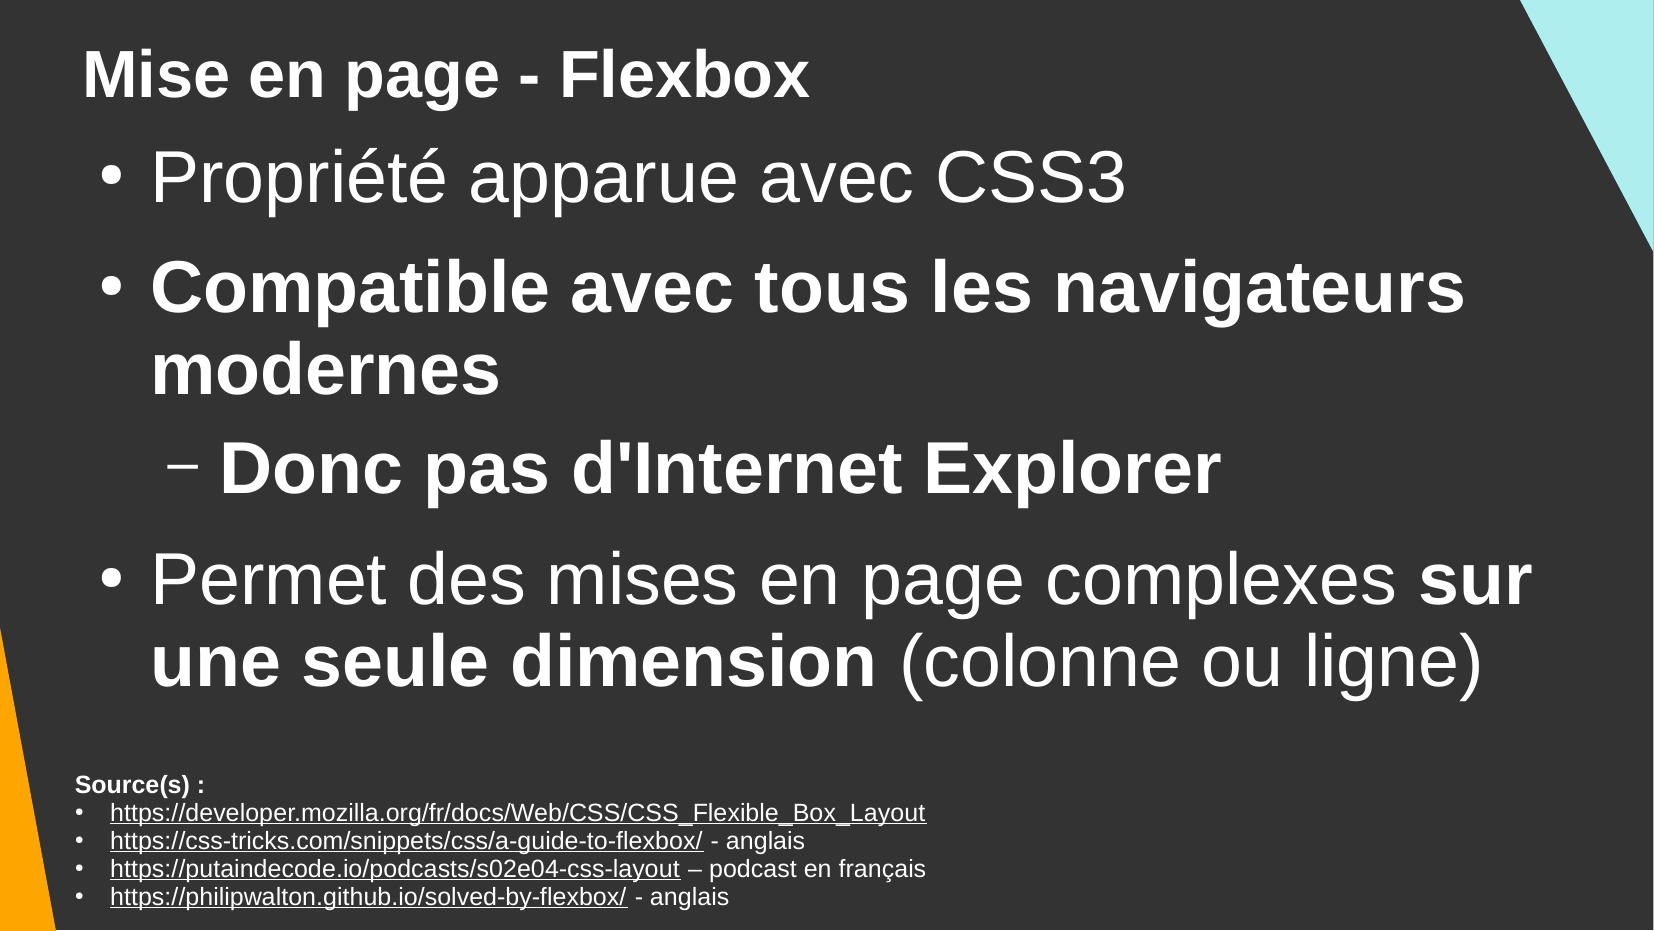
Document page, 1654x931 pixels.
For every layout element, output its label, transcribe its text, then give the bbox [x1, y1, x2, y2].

list Propriété apparue avec CSS3 Compatible avec tous les navigateurs modernes Donc pas d'Internet Explorer Permet des mises en page complexes sur une seule dimension (colonne ou ligne) [80, 135, 1605, 709]
title Mise en page - Flexbox [82, 37, 1571, 114]
text_box [1520, 0, 1654, 254]
text_box [0, 627, 56, 931]
text_box Source(s) : https://developer.mozilla.org/fr/docs/Web/CSS/CSS_Flexible_Box_Layout https://css-tricks.com/snippets/css/a-guide-to-flexbox/ - anglais https://putaindecode.io/podcasts/s02e04-css-layout – podcast en français https://philipwalton.github.io/solved-by-flexbox/ - anglais [60, 763, 1546, 922]
